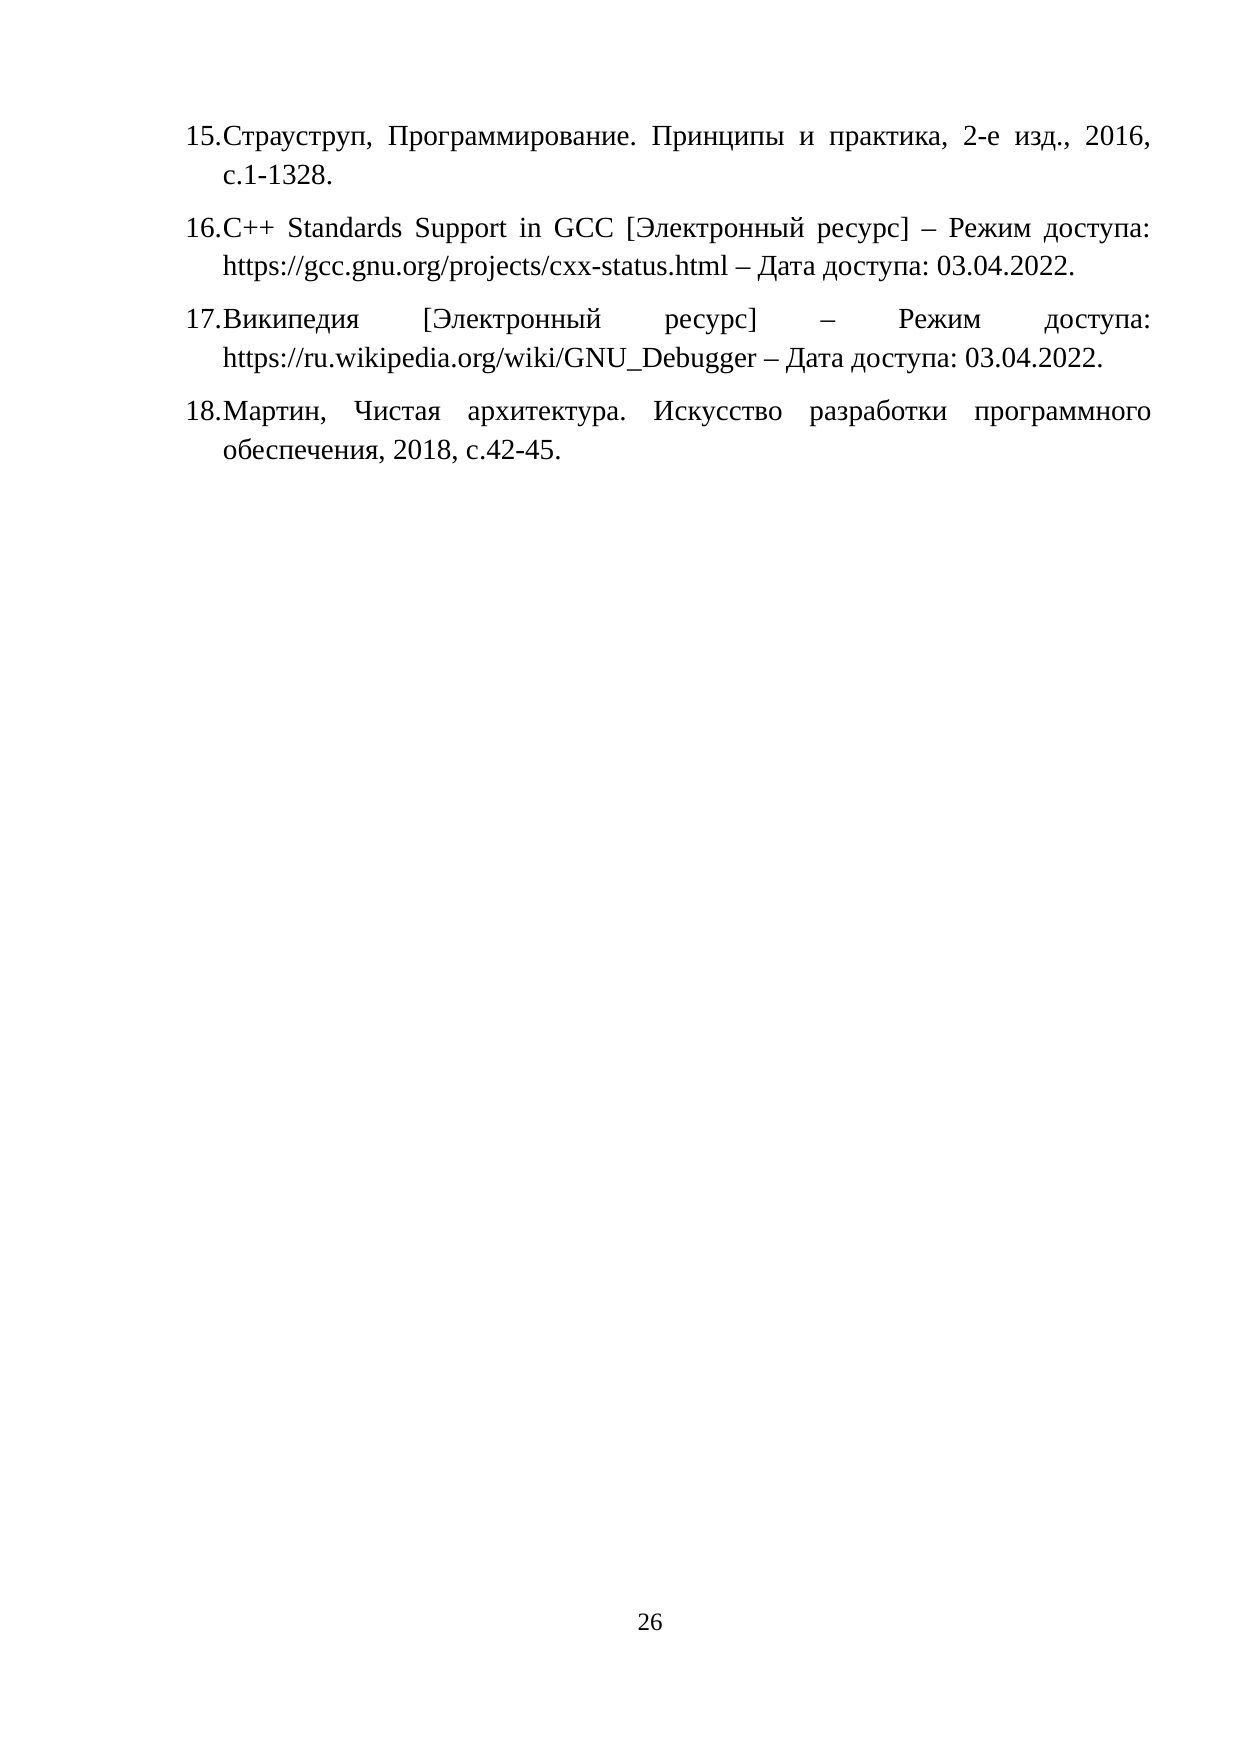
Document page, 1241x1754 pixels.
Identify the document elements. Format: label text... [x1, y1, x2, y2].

list Страуструп, Программирование. Принципы и практика, 2-е изд., 2016, с.1-1328. [185, 118, 1152, 190]
list С++ Standards Support in GCC [Электронный ресурс] – Режим доступа: https://gcc.gnu.org/projects/cxx-status.html – Дата доступа: 03.04.2022. [185, 210, 1152, 282]
list Мартин, Чистая архитектура. Искусство разработки программного обеспечения, 2018, с.42-45. [185, 393, 1152, 465]
list Википедия [Электронный ресурс] – Режим доступа: https://ru.wikipedia.org/wiki/GNU_Debugger – Дата доступа: 03.04.2022. [185, 302, 1152, 374]
